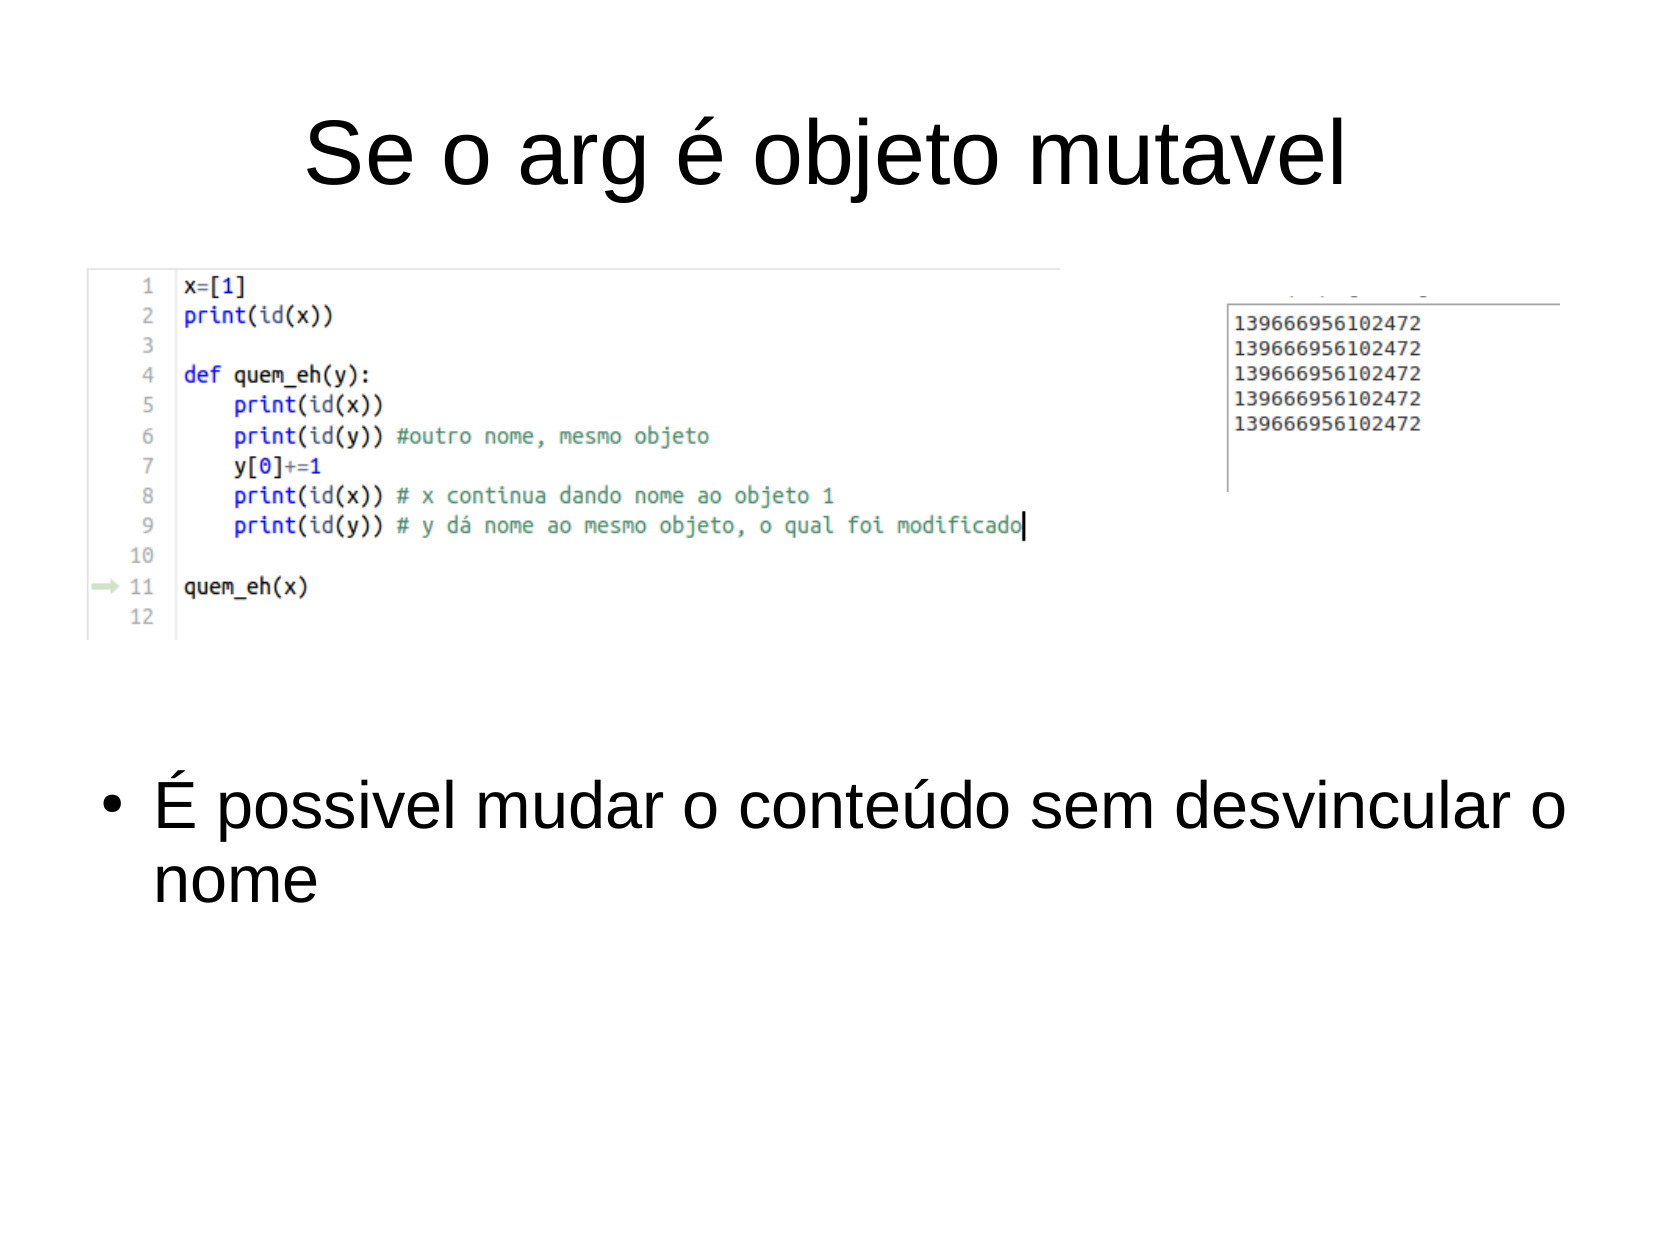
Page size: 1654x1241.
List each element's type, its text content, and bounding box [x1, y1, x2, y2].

title Se o arg é objeto mutavel [82, 49, 1571, 257]
picture [1221, 296, 1560, 492]
picture [70, 256, 1060, 640]
list É possivel mudar o conteúdo sem desvincular o nome [82, 767, 1571, 1010]
